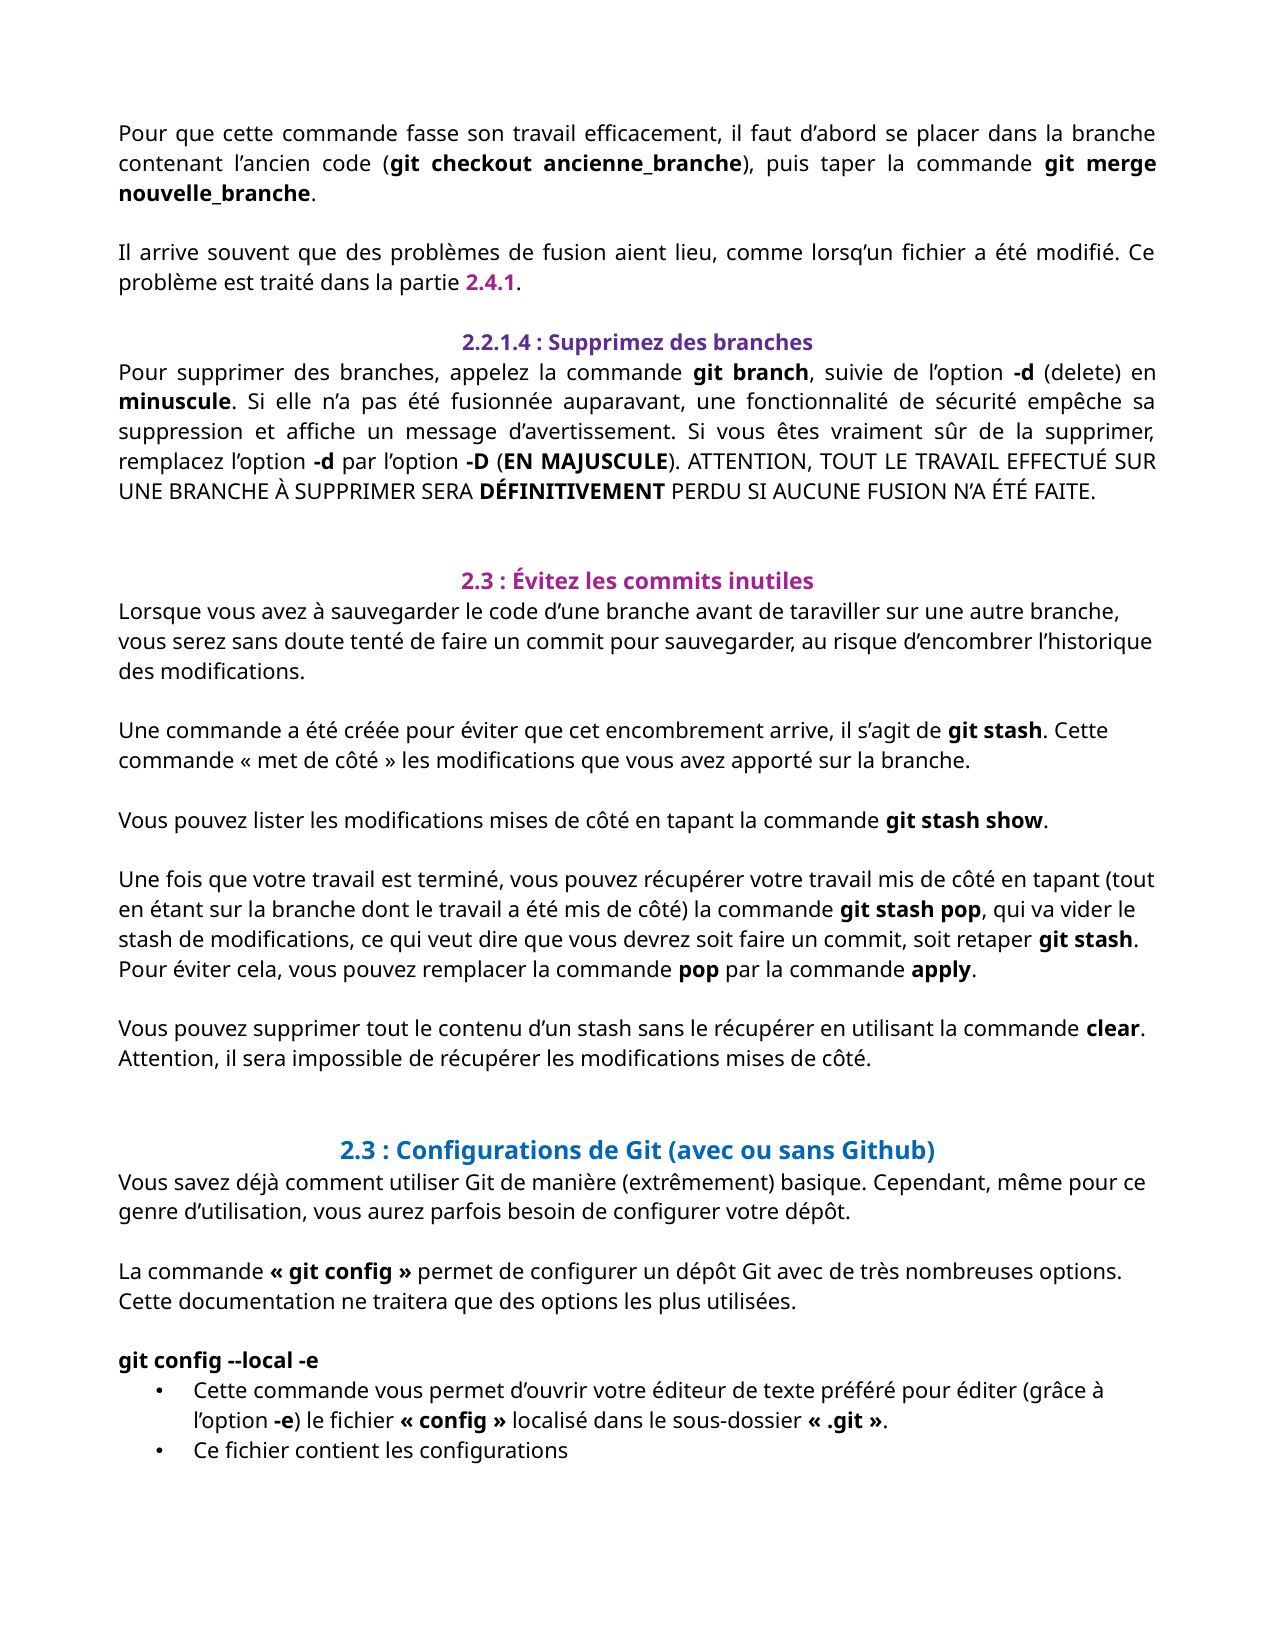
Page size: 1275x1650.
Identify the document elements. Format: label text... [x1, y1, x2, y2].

text Vous pouvez supprimer tout le contenu d’un stash sans le récupérer en utilisant la commande clear. Attention, il sera impossible de récupérer les modifications mises de côté. [118, 1013, 1157, 1073]
text Vous pouvez lister les modifications mises de côté en tapant la commande git stash show. [118, 805, 1157, 834]
text Pour que cette commande fasse son travail efficacement, il faut d’abord se placer dans la branche contenant l’ancien code (git checkout ancienne_branche), puis taper la commande git merge nouvelle_branche. [118, 118, 1157, 207]
text La commande « git config » permet de configurer un dépôt Git avec de très nombreuses options. Cette documentation ne traitera que des options les plus utilisées. [118, 1256, 1157, 1316]
text 2.3 : Évitez les commits inutiles [118, 565, 1157, 596]
list Ce fichier contient les configurations [156, 1435, 1157, 1464]
text git config --local -e [118, 1345, 1157, 1375]
text Une fois que votre travail est terminé, vous pouvez récupérer votre travail mis de côté en tapant (tout en étant sur la branche dont le travail a été mis de côté) la commande git stash pop, qui va vider le stash de modifications, ce qui veut dire que vous devrez soit faire un commit, soit retaper git stash. Pour éviter cela, vous pouvez remplacer la commande pop par la commande apply. [118, 864, 1157, 983]
text Pour supprimer des branches, appelez la commande git branch, suivie de l’option -d (delete) en minuscule. Si elle n’a pas été fusionnée auparavant, une fonctionnalité de sécurité empêche sa suppression et affiche un message d’avertissement. Si vous êtes vraiment sûr de la supprimer, remplacez l’option -d par l’option -D (EN MAJUSCULE). ATTENTION, TOUT LE TRAVAIL EFFECTUÉ SUR UNE BRANCHE À SUPPRIMER SERA DÉFINITIVEMENT PERDU SI AUCUNE FUSION N’A ÉTÉ FAITE. [118, 356, 1157, 505]
text Lorsque vous avez à sauvegarder le code d’une branche avant de taraviller sur une autre branche, vous serez sans doute tenté de faire un commit pour sauvegarder, au risque d’encombrer l’historique des modifications. [118, 596, 1157, 686]
text Vous savez déjà comment utiliser Git de manière (extrêmement) basique. Cependant, même pour ce genre d’utilisation, vous aurez parfois besoin de configurer votre dépôt. [118, 1167, 1157, 1226]
text Il arrive souvent que des problèmes de fusion aient lieu, comme lorsq’un fichier a été modifié. Ce problème est traité dans la partie 2.4.1. [118, 237, 1157, 297]
text 2.3 : Configurations de Git (avec ou sans Github) [118, 1132, 1157, 1167]
text 2.2.1.4 : Supprimez des branches [118, 327, 1157, 356]
text Une commande a été créée pour éviter que cet encombrement arrive, il s’agit de git stash. Cette commande « met de côté » les modifications que vous avez apporté sur la branche. [118, 715, 1157, 775]
list Cette commande vous permet d’ouvrir votre éditeur de texte préféré pour éditer (grâce à l’option -e) le fichier « config » localisé dans le sous-dossier « .git ». [156, 1375, 1157, 1435]
